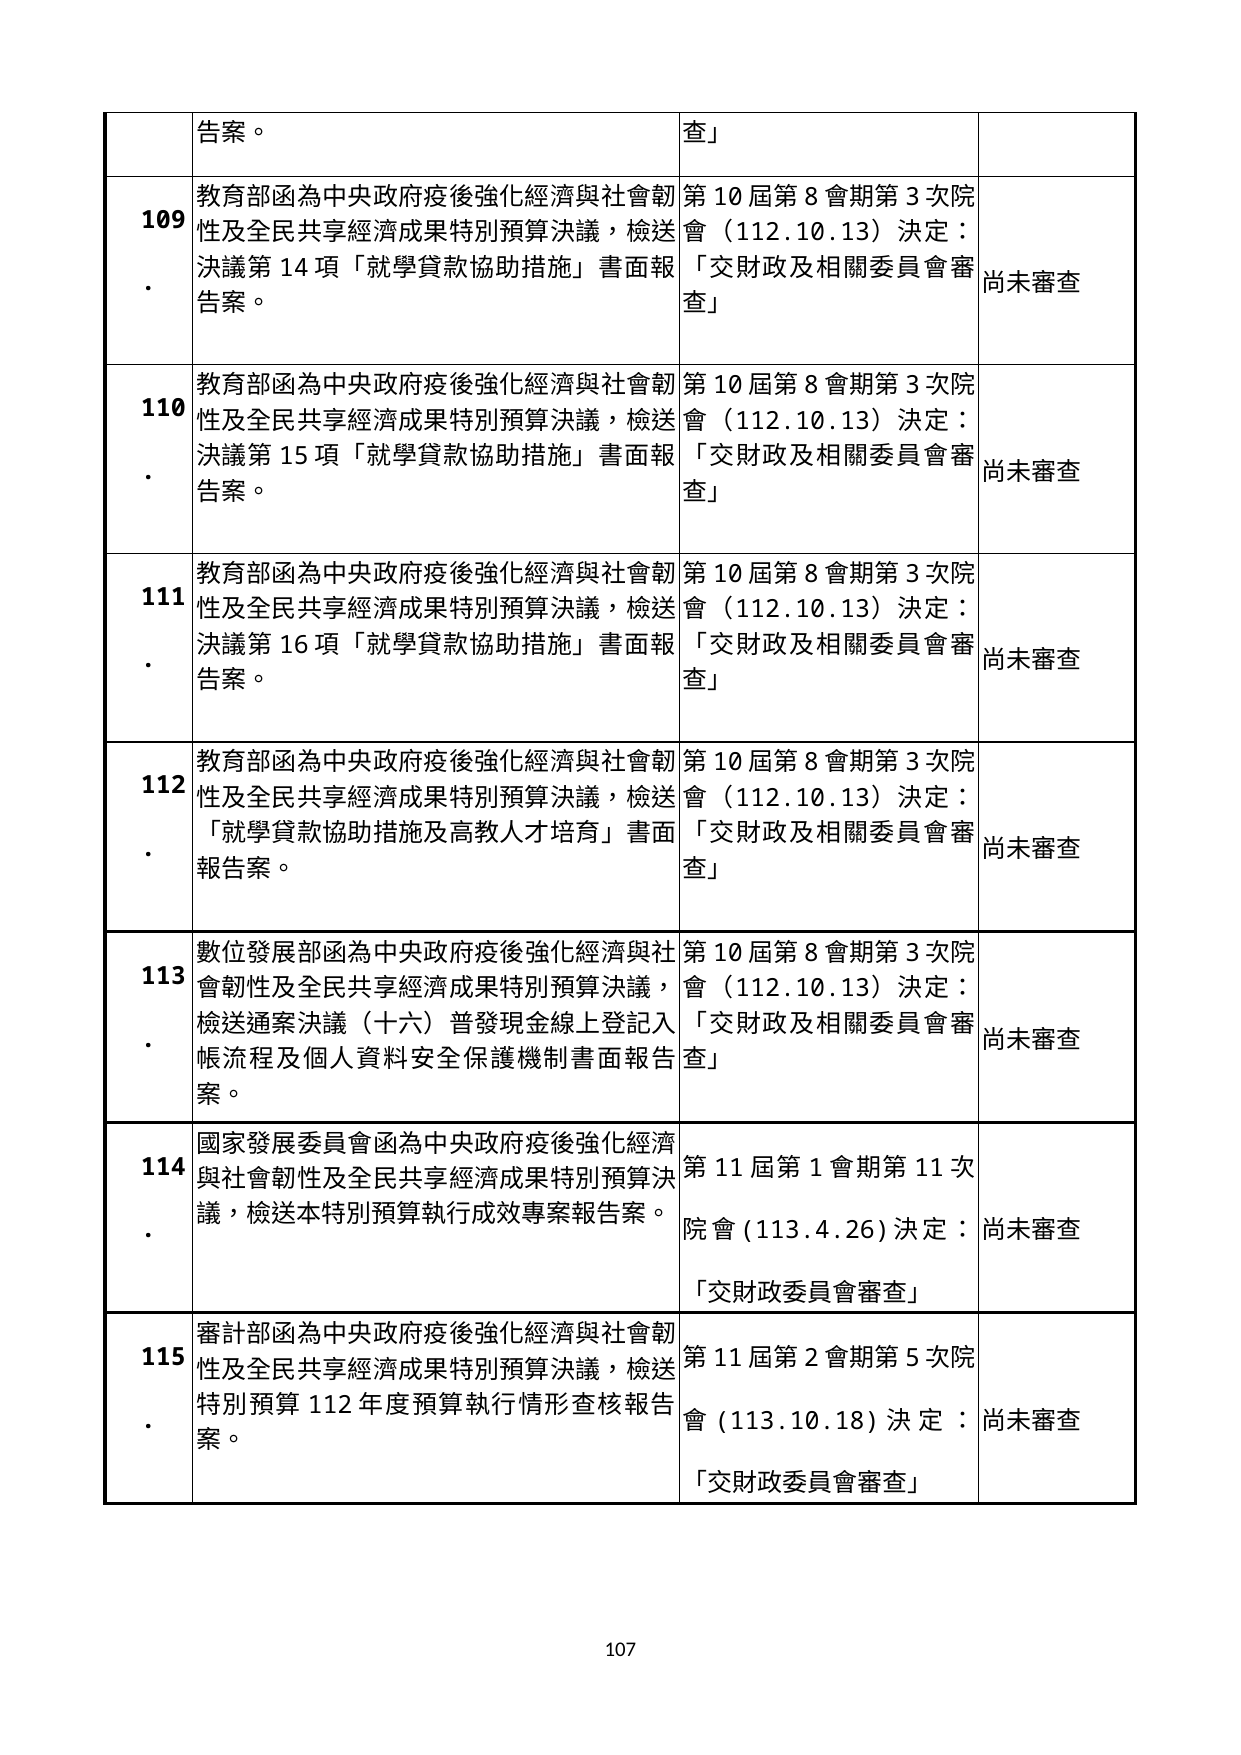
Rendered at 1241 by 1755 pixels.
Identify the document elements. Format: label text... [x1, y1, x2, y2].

table_cell [107, 1124, 192, 1311]
table_cell 尚未審查 [979, 1124, 1134, 1311]
table_cell 尚未審查 [979, 177, 1134, 364]
table_cell [107, 1314, 192, 1502]
table_cell 告案。 [193, 113, 679, 176]
table_cell [107, 933, 192, 1121]
table_cell 審計部函為中央政府疫後強化經濟與社會韌性及全民共享經濟成果特別預算決議，檢送特別預算112年度預算執行情形查核報告案。 [193, 1314, 679, 1502]
table_cell [107, 743, 192, 930]
table_cell 國家發展委員會函為中央政府疫後強化經濟與社會韌性及全民共享經濟成果特別預算決議，檢送本特別預算執行成效專案報告案。 [193, 1124, 679, 1311]
table_cell 尚未審查 [979, 933, 1134, 1121]
table_cell 尚未審查 [979, 365, 1134, 553]
table_cell 教育部函為中央政府疫後強化經濟與社會韌性及全民共享經濟成果特別預算決議，檢送決議第16項「就學貸款協助措施」書面報告案。 [193, 554, 679, 741]
table_cell 第10屆第8會期第3次院會（112.10.13）決定：「交財政及相關委員會審查」 [680, 554, 978, 741]
table_cell 教育部函為中央政府疫後強化經濟與社會韌性及全民共享經濟成果特別預算決議，檢送「就學貸款協助措施及高教人才培育」書面報告案。 [193, 743, 679, 930]
table_cell 數位發展部函為中央政府疫後強化經濟與社會韌性及全民共享經濟成果特別預算決議，檢送通案決議（十六）普發現金線上登記入帳流程及個人資料安全保護機制書面報告案。 [193, 933, 679, 1121]
table_cell 尚未審查 [979, 554, 1134, 741]
table_cell [107, 177, 192, 364]
table_cell 尚未審查 [979, 743, 1134, 930]
table_cell 教育部函為中央政府疫後強化經濟與社會韌性及全民共享經濟成果特別預算決議，檢送決議第15項「就學貸款協助措施」書面報告案。 [193, 365, 679, 553]
table_cell 教育部函為中央政府疫後強化經濟與社會韌性及全民共享經濟成果特別預算決議，檢送決議第14項「就學貸款協助措施」書面報告案。 [193, 177, 679, 364]
table_cell [979, 113, 1134, 176]
table_cell 第11屆第1會期第11次院會(113.4.26)決定：「交財政委員會審查」 [680, 1124, 978, 1311]
table_cell 第10屆第8會期第3次院會（112.10.13）決定：「交財政及相關委員會審查」 [680, 743, 978, 930]
table_cell 第10屆第8會期第3次院會（112.10.13）決定：「交財政及相關委員會審查」 [680, 365, 978, 553]
table_cell 第11屆第2會期第5次院會(113.10.18)決定：「交財政委員會審查」 [680, 1314, 978, 1502]
table_cell [107, 554, 192, 741]
table_cell 第10屆第8會期第3次院會（112.10.13）決定：「交財政及相關委員會審查」 [680, 177, 978, 364]
table_cell 第10屆第8會期第3次院會（112.10.13）決定：「交財政及相關委員會審查」 [680, 933, 978, 1121]
table_cell 查」 [680, 113, 978, 176]
table_cell [107, 365, 192, 553]
table_cell 尚未審查 [979, 1314, 1134, 1502]
table_cell [107, 113, 192, 176]
